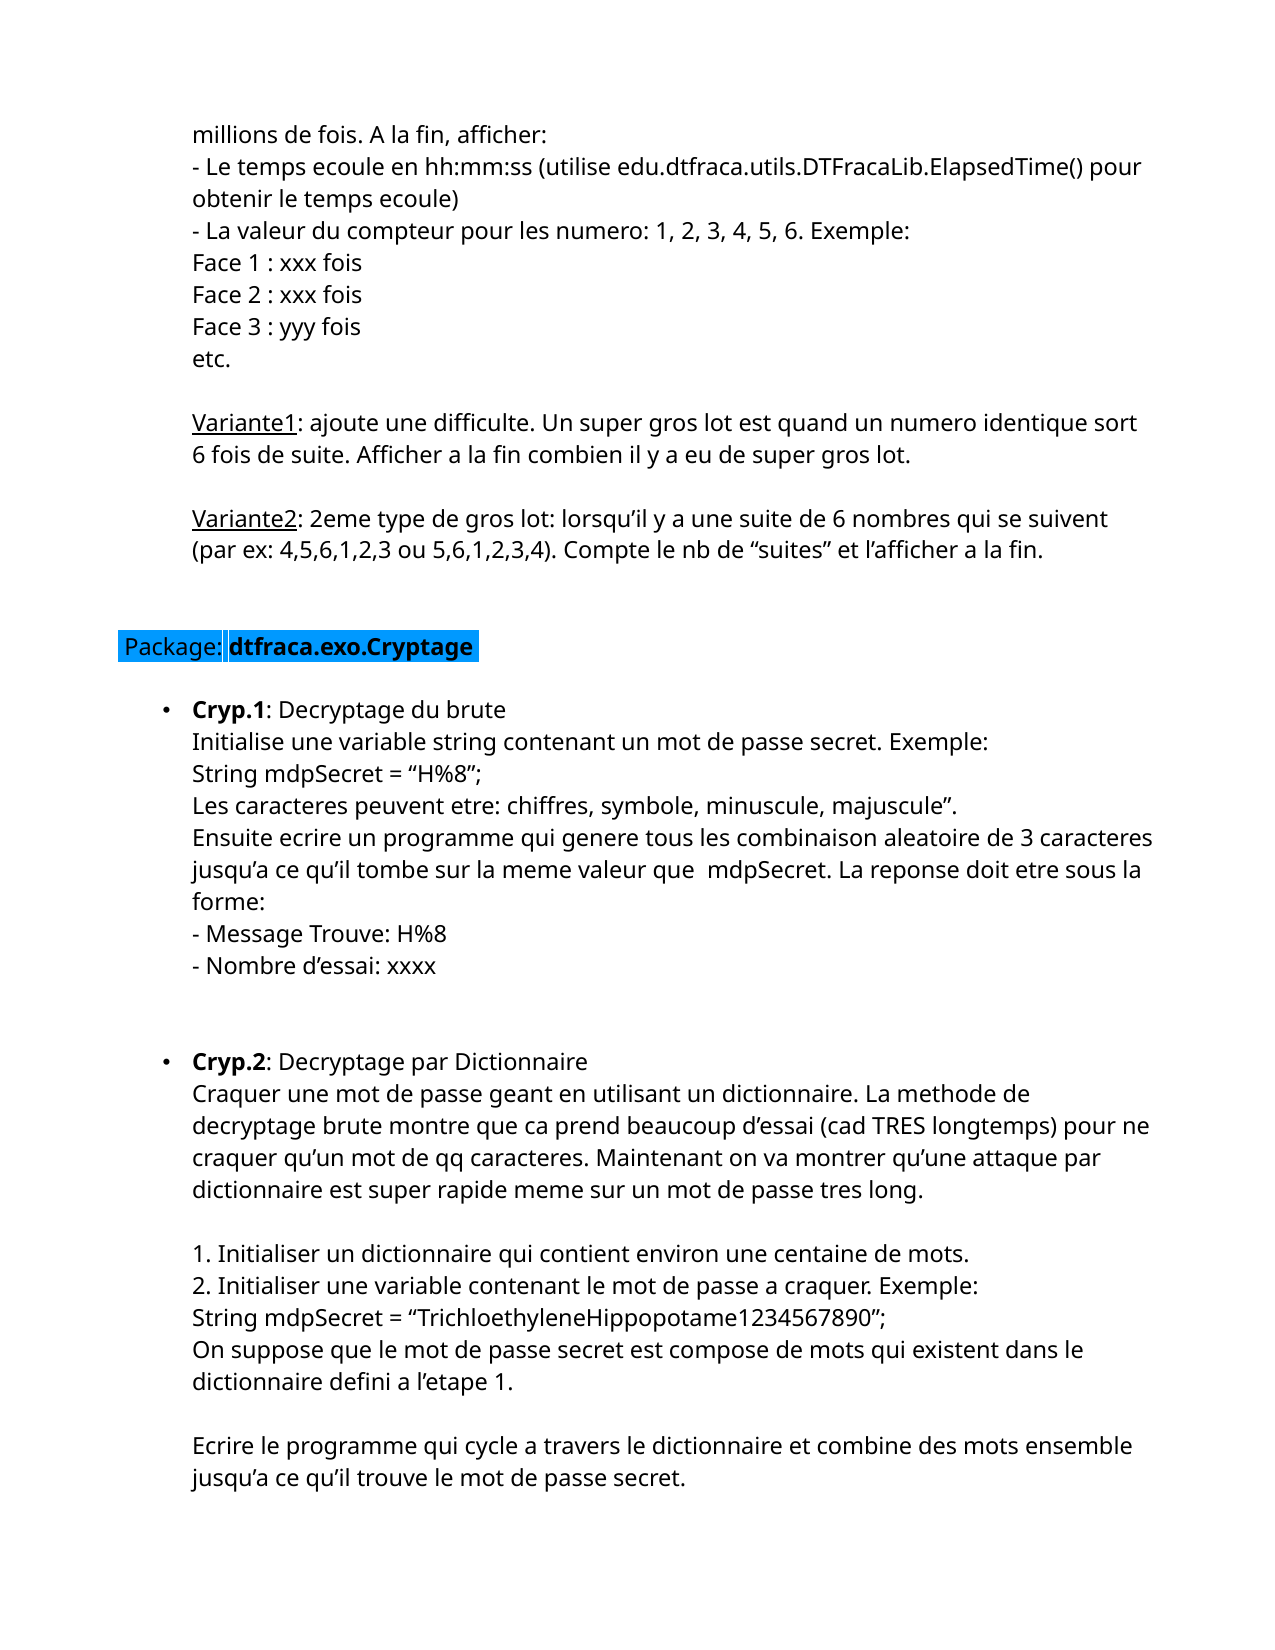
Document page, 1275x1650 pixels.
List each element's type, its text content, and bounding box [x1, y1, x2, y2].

text Package: dtfraca.exo.Cryptage [118, 630, 1157, 662]
list Cryp.2: Decryptage par Dictionnaire Craquer une mot de passe geant en utilisant un dictionnaire. La methode de decryptage brute montre que ca prend beaucoup d’essai (cad TRES longtemps) pour ne craquer qu’un mot de qq caracteres. Maintenant on va montrer qu’une attaque par dictionnaire est super rapide meme sur un mot de passe tres long. 1. Initialiser un dictionnaire qui contient environ une centaine de mots. 2. Initialiser une variable contenant le mot de passe a craquer. Exemple: String mdpSecret = “TrichloethyleneHippopotame1234567890”; On suppose que le mot de passe secret est compose de mots qui existent dans le dictionnaire defini a l’etape 1. Ecrire le programme qui cycle a travers le dictionnaire et combine des mots ensemble jusqu’a ce qu’il trouve le mot de passe secret. [162, 1046, 1157, 1525]
list Cryp.1: Decryptage du brute Initialise une variable string contenant un mot de passe secret. Exemple: String mdpSecret = “H%8”; Les caracteres peuvent etre: chiffres, symbole, minuscule, majuscule”. Ensuite ecrire un programme qui genere tous les combinaison aleatoire de 3 caracteres jusqu’a ce qu’il tombe sur la meme valeur que mdpSecret. La reponse doit etre sous la forme: - Message Trouve: H%8 - Nombre d’essai: xxxx [162, 694, 1157, 1046]
list millions de fois. A la fin, afficher: - Le temps ecoule en hh:mm:ss (utilise edu.dtfraca.utils.DTFracaLib.ElapsedTime() pour obtenir le temps ecoule) - La valeur du compteur pour les numero: 1, 2, 3, 4, 5, 6. Exemple: Face 1 : xxx fois Face 2 : xxx fois Face 3 : yyy fois etc. Variante1: ajoute une difficulte. Un super gros lot est quand un numero identique sort 6 fois de suite. Afficher a la fin combien il y a eu de super gros lot. Variante2: 2eme type de gros lot: lorsqu’il y a une suite de 6 nombres qui se suivent (par ex: 4,5,6,1,2,3 ou 5,6,1,2,3,4). Compte le nb de “suites” et l’afficher a la fin. [162, 118, 1157, 566]
